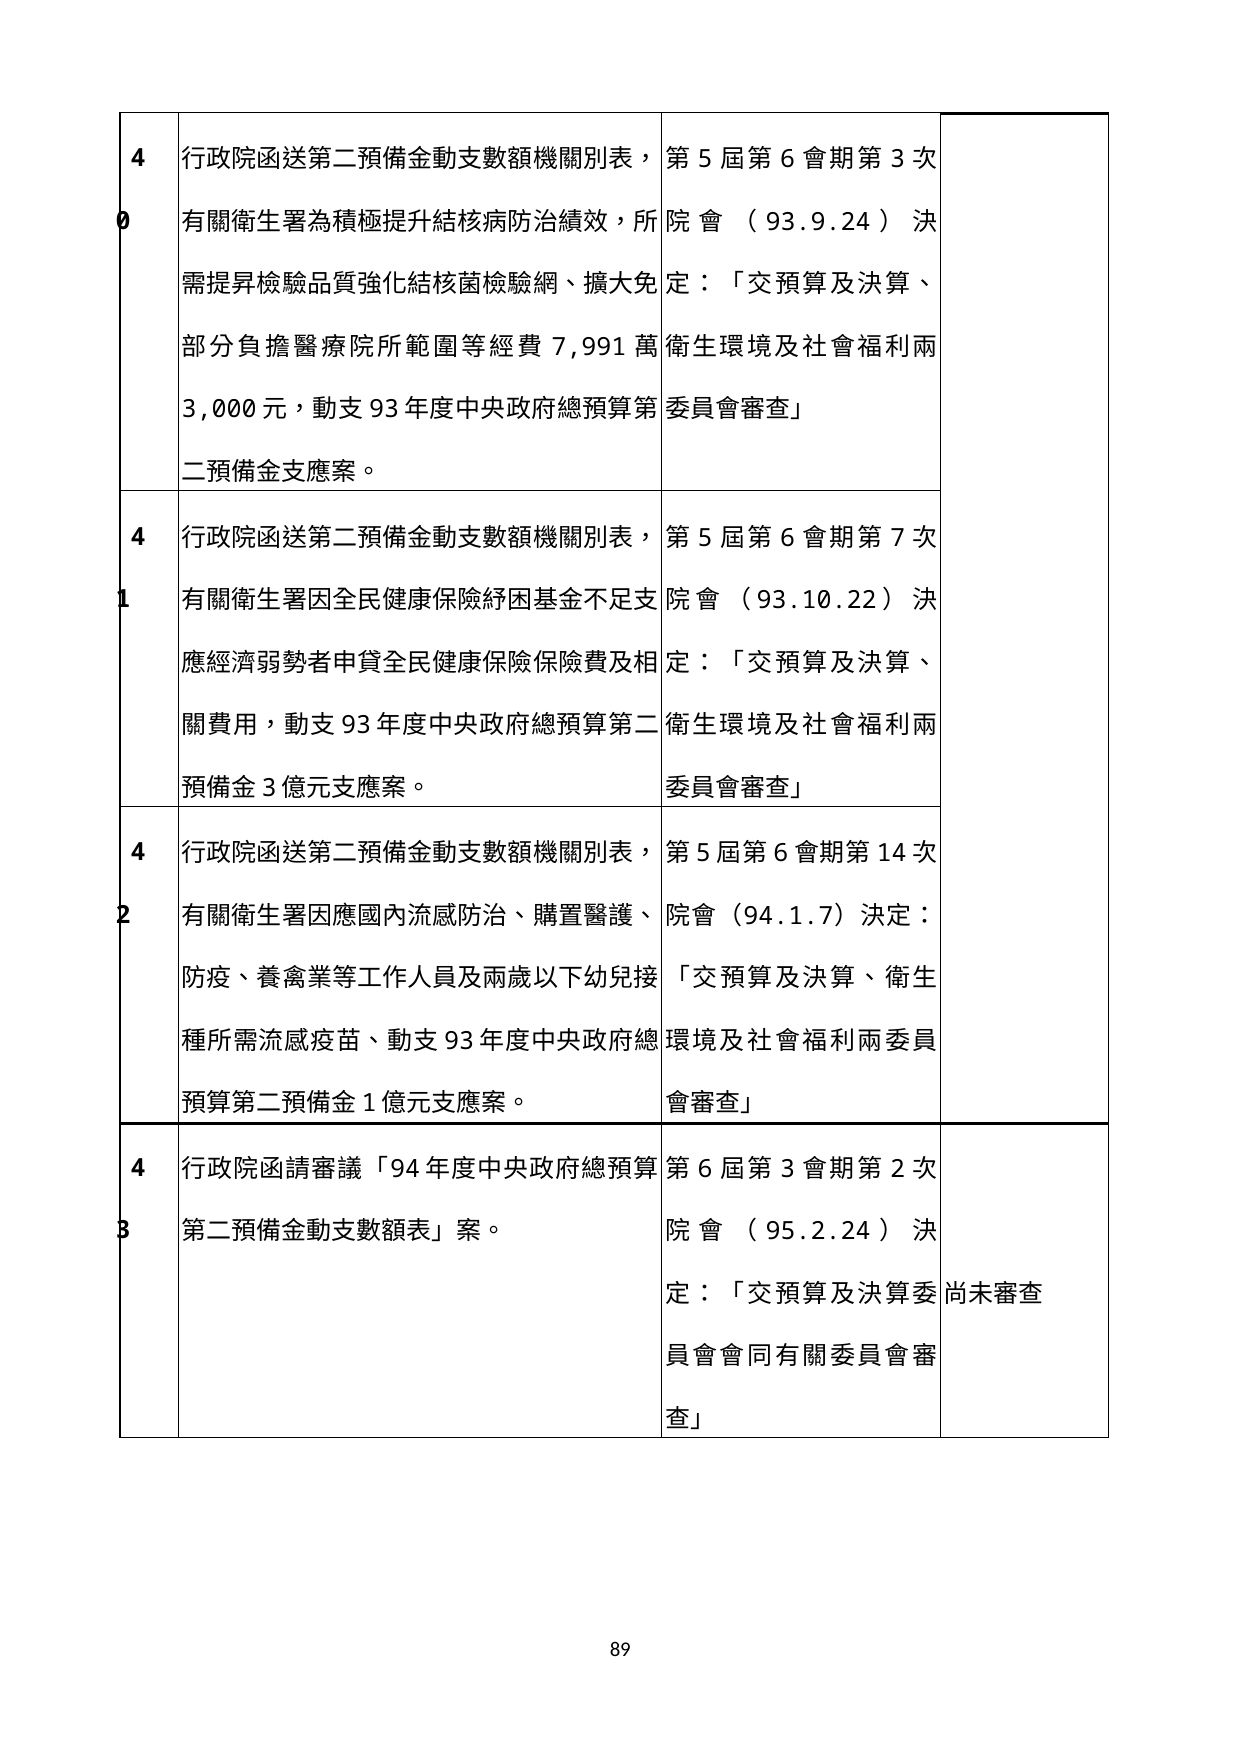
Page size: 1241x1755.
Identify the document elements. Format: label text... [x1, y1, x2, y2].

table_cell [121, 1125, 178, 1437]
table_cell [121, 491, 178, 806]
table_cell 尚未審查 [941, 1125, 1108, 1437]
table_cell 第5屆第6會期第7次院會（93.10.22）決定：「交預算及決算、衛生環境及社會福利兩委員會審查」 [662, 491, 940, 806]
table_cell 行政院函送第二預備金動支數額機關別表，有關衛生署因應國內流感防治、購置醫護、防疫、養禽業等工作人員及兩歲以下幼兒接種所需流感疫苗、動支93年度中央政府總預算第二預備金1億元支應案。 [179, 807, 661, 1122]
table_cell 第5屆第6會期第14次院會（94.1.7）決定：「交預算及決算、衛生環境及社會福利兩委員會審查」 [662, 807, 940, 1122]
table_cell [121, 807, 178, 1122]
table_cell 行政院函送第二預備金動支數額機關別表，有關衛生署因全民健康保險紓困基金不足支應經濟弱勢者申貸全民健康保險保險費及相關費用，動支93年度中央政府總預算第二預備金3億元支應案。 [179, 491, 661, 806]
table_cell 第5屆第6會期第3次院會（93.9.24）決定：「交預算及決算、衛生環境及社會福利兩委員會審查」 [662, 113, 940, 490]
table_cell 第6屆第3會期第2次院會（95.2.24）決定：「交預算及決算委員會會同有關委員會審查」 [662, 1125, 940, 1437]
table_cell [121, 113, 178, 490]
table_cell 行政院函送第二預備金動支數額機關別表，有關衛生署為積極提升結核病防治績效，所需提昇檢驗品質強化結核菌檢驗網、擴大免部分負擔醫療院所範圍等經費7,991萬3,000元，動支93年度中央政府總預算第二預備金支應案。 [179, 113, 661, 490]
table_cell 行政院函請審議「94年度中央政府總預算第二預備金動支數額表」案。 [179, 1125, 661, 1437]
table_cell [941, 115, 1108, 1122]
